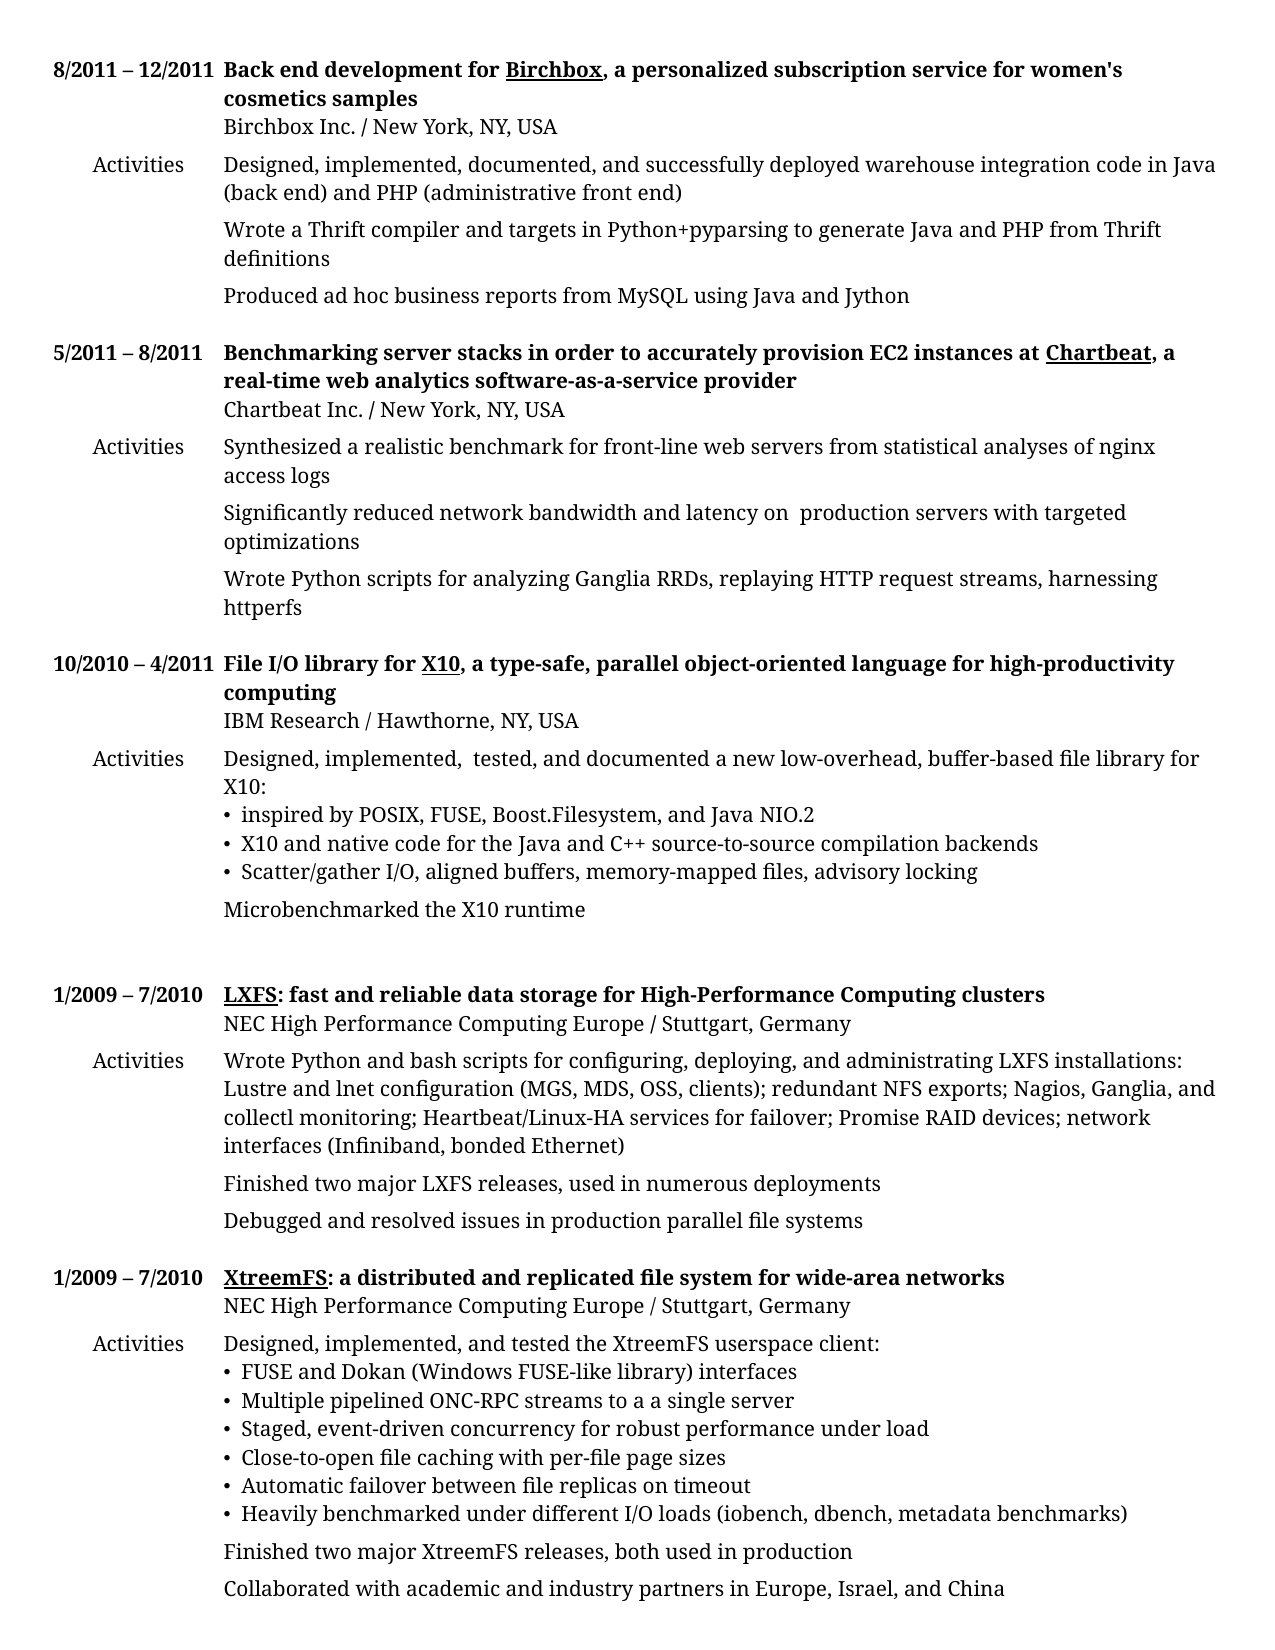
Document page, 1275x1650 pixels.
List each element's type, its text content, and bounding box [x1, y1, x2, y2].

table_cell Wrote Python and bash scripts for configuring, deploying, and administrating LXFS installations: Lustre and lnet configuration (MGS, MDS, OSS, clients); redundant NFS exports; Nagios, Ganglia, and collectl monitoring; Heartbeat/Linux-HA services for failover; Promise RAID devices; network interfaces (Infiniband, bonded Ethernet) Finished two major LXFS releases, used in numerous deployments Debugged and resolved issues in production parallel file systems [223, 1046, 1221, 1234]
table_cell 10/2010 – 4/2011 [53, 650, 223, 744]
table_cell [223, 952, 1221, 980]
table_cell [53, 923, 223, 952]
table_cell Activities [53, 433, 223, 621]
table_cell 1/2009 – 7/2010 [53, 980, 223, 1046]
table_cell [223, 1235, 1221, 1263]
table_cell Activities [53, 744, 223, 923]
table_cell 8/2011 – 12/2011 [53, 55, 223, 150]
table_cell [53, 1235, 223, 1263]
table_cell Designed, implemented, documented, and successfully deployed warehouse integration code in Java (back end) and PHP (administrative front end) Wrote a Thrift compiler and targets in Python+pyparsing to generate Java and PHP from Thrift definitions Produced ad hoc business reports from MySQL using Java and Jython [223, 150, 1221, 310]
table_cell Benchmarking server stacks in order to accurately provision EC2 instances at Chartbeat, a real-time web analytics software-as-a-service provider Chartbeat Inc. / New York, NY, USA [223, 338, 1221, 432]
table_cell [53, 310, 223, 338]
table_cell Synthesized a realistic benchmark for front-line web servers from statistical analyses of nginx access logs Significantly reduced network bandwidth and latency on production servers with targeted optimizations Wrote Python scripts for analyzing Ganglia RRDs, replaying HTTP request streams, harnessing httperfs [223, 433, 1221, 621]
table_cell [223, 310, 1221, 338]
table_cell Designed, implemented, tested, and documented a new low-overhead, buffer-based file library for X10: inspired by POSIX, FUSE, Boost.Filesystem, and Java NIO.2 X10 and native code for the Java and C++ source-to-source compilation backends Scatter/gather I/O, aligned buffers, memory-mapped files, advisory locking Microbenchmarked the X10 runtime [223, 744, 1221, 923]
table_cell Activities [53, 1046, 223, 1234]
table_cell [53, 952, 223, 980]
table_cell Activities [53, 150, 223, 310]
table_cell [223, 27, 1221, 55]
table_cell Designed, implemented, and tested the XtreemFS userspace client: FUSE and Dokan (Windows FUSE-like library) interfaces Multiple pipelined ONC-RPC streams to a a single server Staged, event-driven concurrency for robust performance under load Close-to-open file caching with per-file page sizes Automatic failover between file replicas on timeout Heavily benchmarked under different I/O loads (iobench, dbench, metadata benchmarks) Finished two major XtreemFS releases, both used in production Collaborated with academic and industry partners in Europe, Israel, and China [223, 1329, 1221, 1603]
table_cell Back end development for Birchbox, a personalized subscription service for women's cosmetics samples Birchbox Inc. / New York, NY, USA [223, 55, 1221, 150]
table_cell 1/2009 – 7/2010 [53, 1263, 223, 1329]
table_cell [53, 621, 223, 649]
table_cell 5/2011 – 8/2011 [53, 338, 223, 432]
table_cell File I/O library for X10, a type-safe, parallel object-oriented language for high-productivity computing IBM Research / Hawthorne, NY, USA [223, 650, 1221, 744]
table_cell XtreemFS: a distributed and replicated file system for wide-area networks NEC High Performance Computing Europe / Stuttgart, Germany [223, 1263, 1221, 1329]
table_cell [223, 621, 1221, 649]
table_cell Activities [53, 1329, 223, 1603]
table_cell [223, 923, 1221, 952]
table_cell [53, 27, 223, 55]
table_cell LXFS: fast and reliable data storage for High-Performance Computing clusters NEC High Performance Computing Europe / Stuttgart, Germany [223, 980, 1221, 1046]
